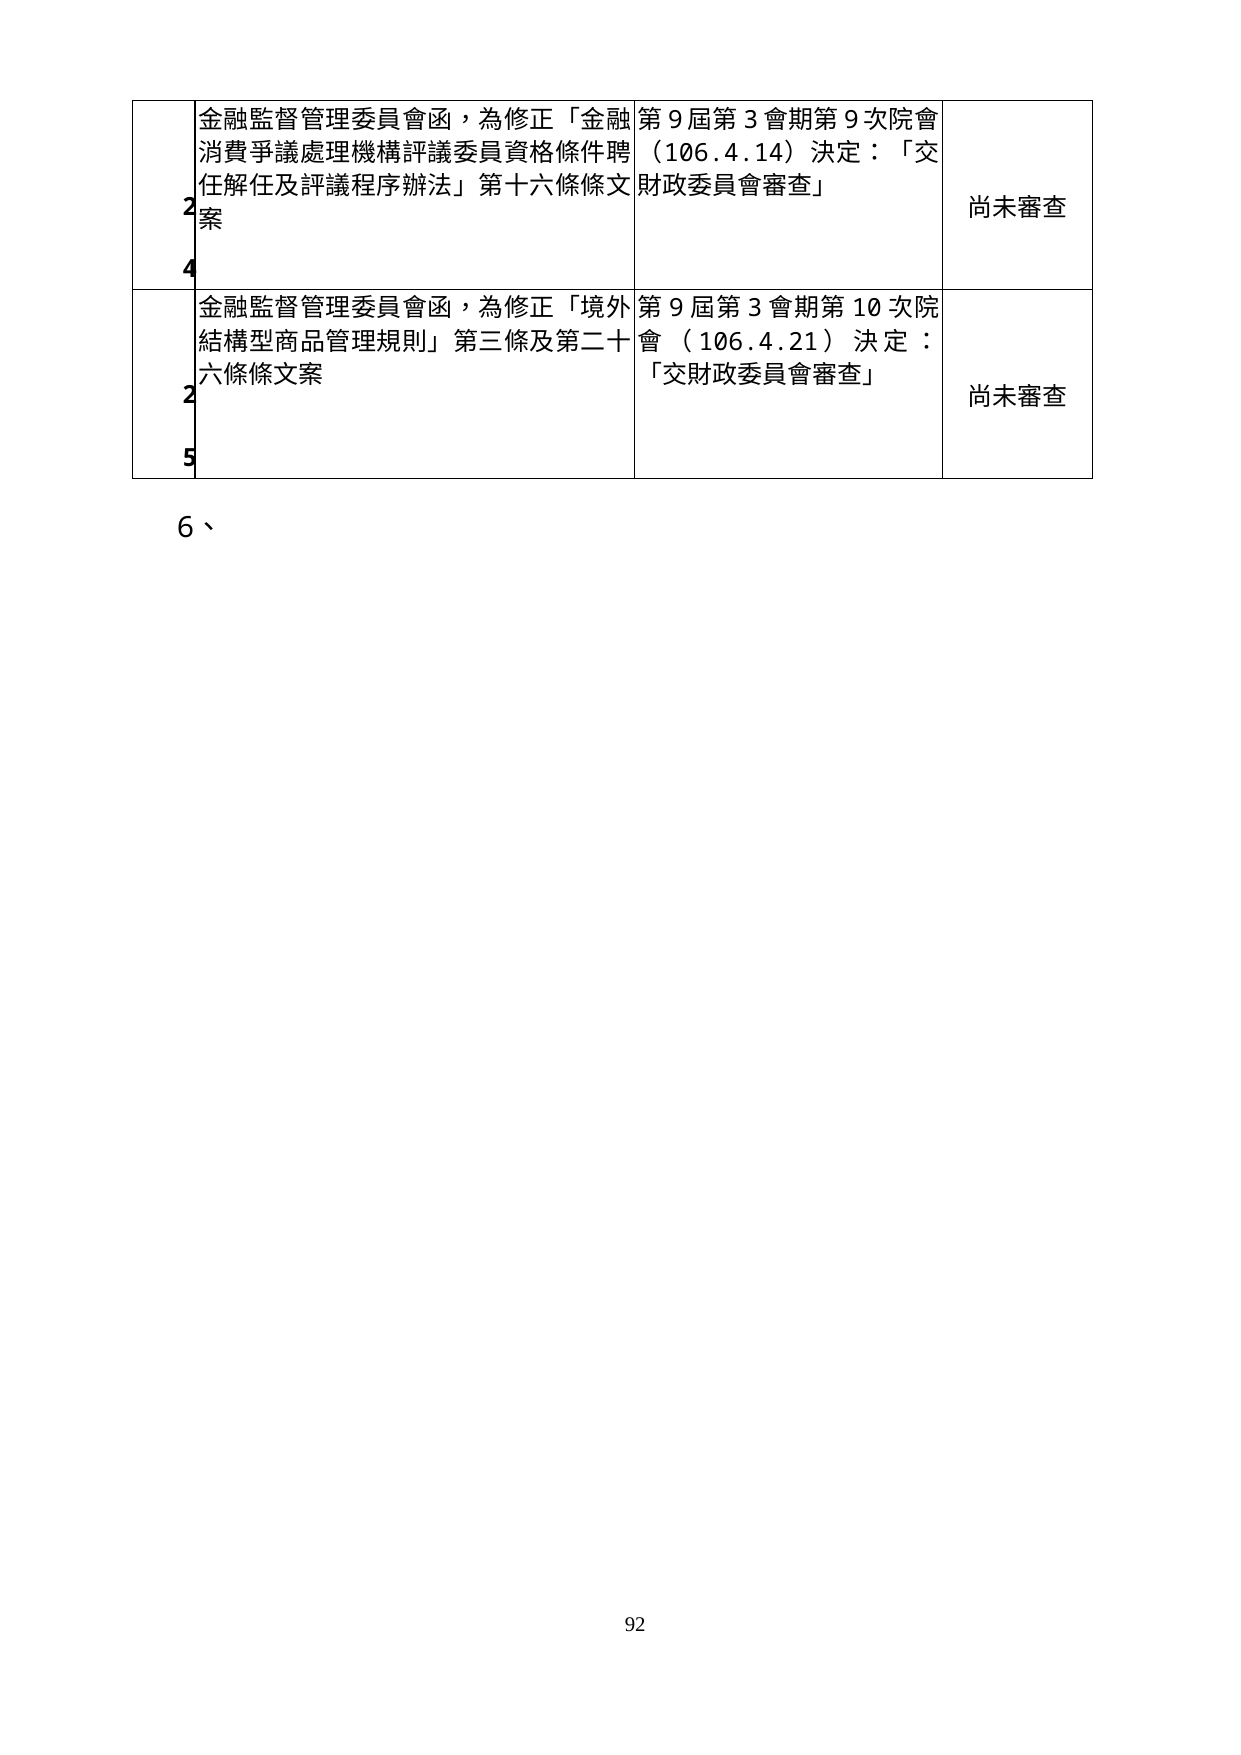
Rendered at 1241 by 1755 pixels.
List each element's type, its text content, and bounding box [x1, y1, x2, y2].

table_cell 金融監督管理委員會函，為修正「境外結構型商品管理規則」第三條及第二十六條條文案 [196, 290, 634, 477]
table_cell 金融監督管理委員會函，為修正「金融消費爭議處理機構評議委員資格條件聘任解任及評議程序辦法」第十六條條文案 [196, 101, 634, 289]
table_cell [133, 101, 194, 289]
table_cell 第9屆第3會期第9次院會（106.4.14）決定：「交財政委員會審查」 [635, 101, 942, 289]
table_cell 尚未審查 [943, 101, 1092, 289]
table_cell 第9屆第3會期第10次院會（106.4.21）決定：「交財政委員會審查」 [635, 290, 942, 477]
table_cell [133, 290, 194, 477]
table_cell 尚未審查 [943, 290, 1092, 477]
